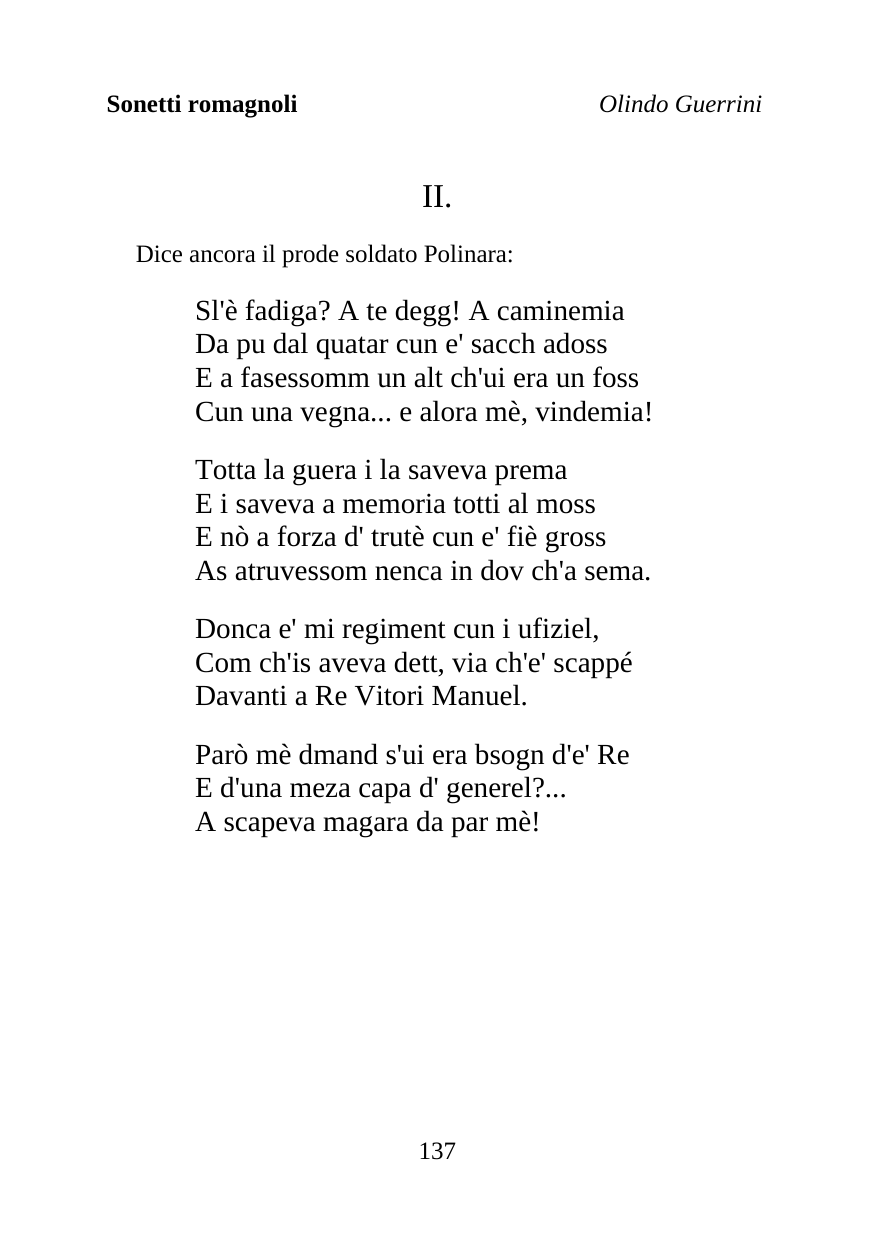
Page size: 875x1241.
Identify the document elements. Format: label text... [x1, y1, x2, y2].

text Sl'è fadiga? A te degg! A caminemia Da pu dal quatar cun e' sacch adoss E a fasessomm un alt ch'ui era un foss Cun una vegna... e alora mè, vindemia! [195, 293, 768, 427]
text Totta la guera i la saveva prema E i saveva a memoria totti al moss E nò a forza d' trutè cun e' fiè gross As atruvessom nenca in dov ch'a sema. [195, 452, 768, 586]
text Dice ancora il prode soldato Polinara: [136, 239, 768, 268]
text Parò mè dmand s'ui era bsogn d'e' Re E d'una meza capa d' generel?... A scapeva magara da par mè! [195, 737, 768, 838]
text Donca e' mi regiment cun i ufiziel, Com ch'is aveva dett, via ch'e' scappé Davanti a Re Vitori Manuel. [195, 611, 768, 712]
subtitle II. [106, 176, 768, 214]
